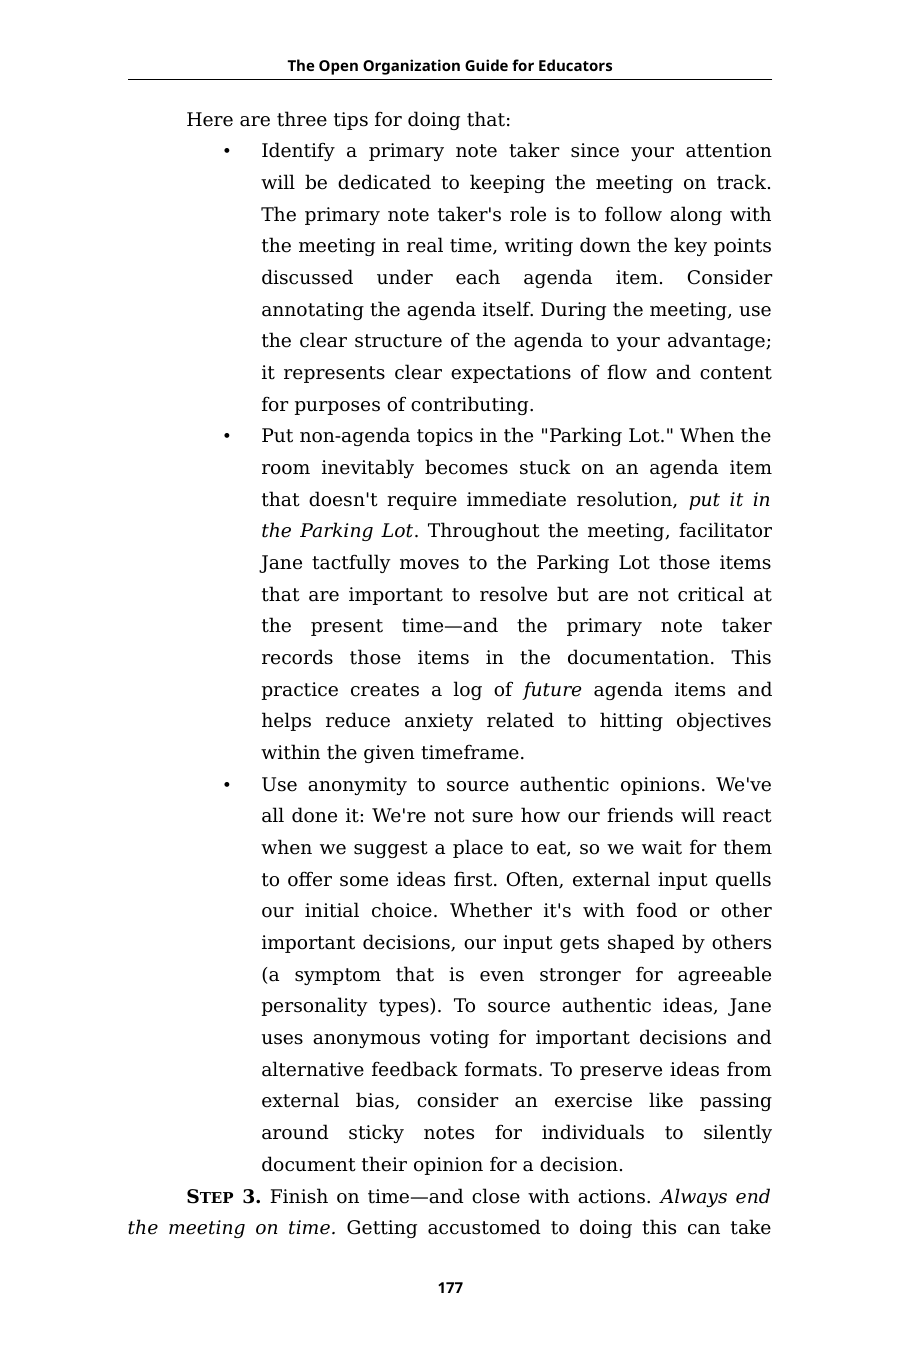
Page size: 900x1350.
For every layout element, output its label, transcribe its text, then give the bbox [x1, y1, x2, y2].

list Use anonymity to source authentic opinions. We've all done it: We're not sure how our friends will react when we suggest a place to eat, so we wait for them to offer some ideas first. Often, external input quells our initial choice. Whether it's with food or other important decisions, our input gets shaped by others (a symptom that is even stronger for agreeable personality types). To source authentic ideas, Jane uses anonymous voting for important decisions and alternative feedback formats. To preserve ideas from external bias, consider an exercise like passing around sticky notes for individuals to silently document their opinion for a decision. [223, 774, 772, 1176]
text Here are three tips for doing that: [127, 109, 772, 131]
text Step 3. Finish on time—and close with actions. Always end the meeting on time. Getting accustomed to doing this can take [127, 1185, 772, 1239]
list Identify a primary note taker since your attention will be dedicated to keeping the meeting on track. The primary note taker's role is to follow along with the meeting in real time, writing down the key points discussed under each agenda item. Consider annotating the agenda itself. During the meeting, use the clear structure of the agenda to your advantage; it represents clear expectations of flow and content for purposes of contributing. [223, 140, 772, 416]
list Put non-agenda topics in the "Parking Lot." When the room inevitably becomes stuck on an agenda item that doesn't require immediate resolution, put it in the Parking Lot. Throughout the meeting, facilitator Jane tactfully moves to the Parking Lot those items that are important to resolve but are not critical at the present time—and the primary note taker records those items in the documentation. This practice creates a log of future agenda items and helps reduce anxiety related to hitting objectives within the given timeframe. [223, 425, 772, 764]
